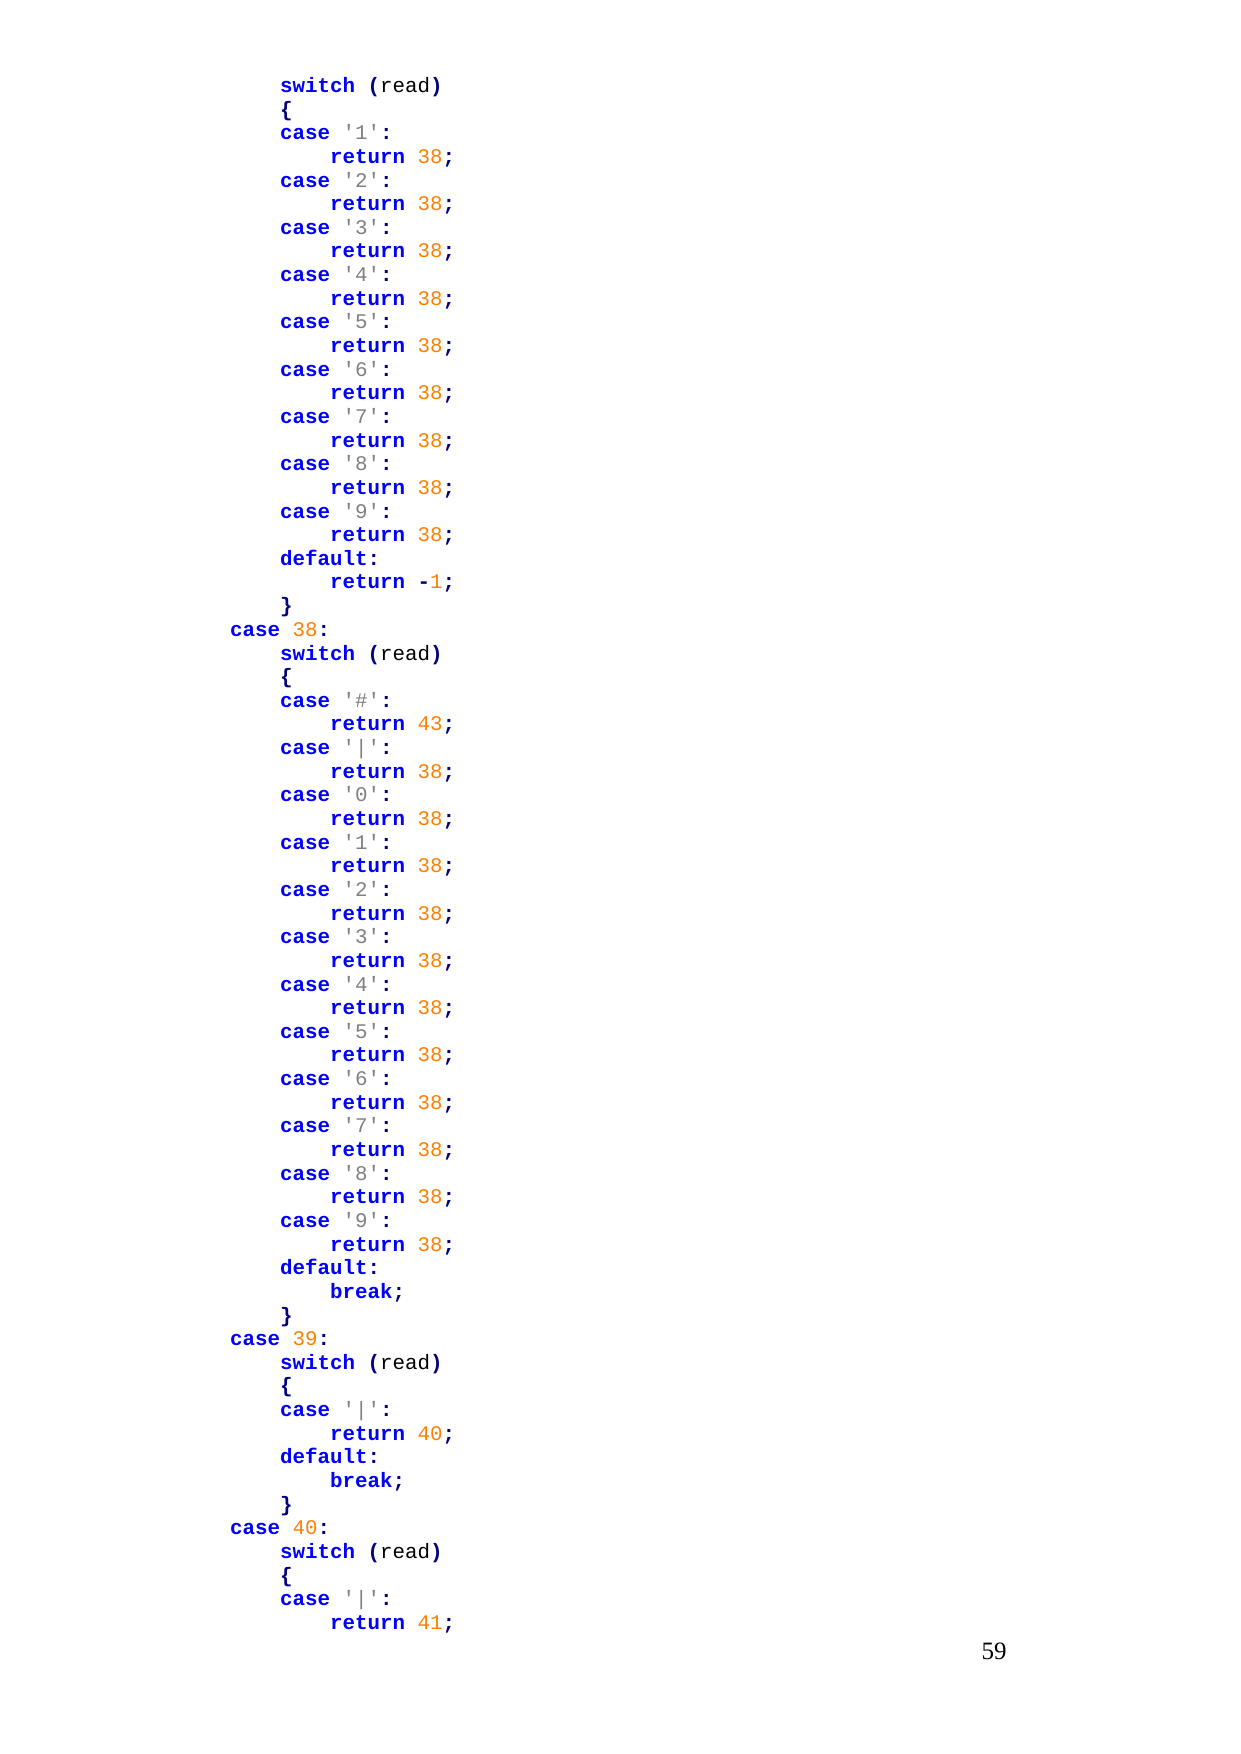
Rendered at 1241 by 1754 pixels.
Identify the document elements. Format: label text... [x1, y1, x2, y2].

text case '0': [180, 784, 1006, 808]
text switch (read) [180, 642, 1006, 666]
text case '3': [180, 926, 1006, 950]
text case '#': [180, 690, 1006, 713]
text return 38; [180, 146, 1006, 169]
text case '5': [180, 311, 1006, 335]
text case '7': [180, 406, 1006, 430]
text return 38; [180, 903, 1006, 926]
text return 38; [180, 288, 1006, 311]
text return 38; [180, 950, 1006, 973]
text default: [180, 1446, 1006, 1470]
text return 43; [180, 713, 1006, 737]
text case '1': [180, 832, 1006, 855]
text return 38; [180, 241, 1006, 264]
text case '6': [180, 359, 1006, 382]
text case '2': [180, 879, 1006, 903]
text case '1': [180, 122, 1006, 146]
text return 38; [180, 382, 1006, 406]
text return 38; [180, 1092, 1006, 1115]
text return 38; [180, 1044, 1006, 1068]
text case '|': [180, 737, 1006, 761]
text } [180, 1304, 1006, 1328]
text case '9': [180, 501, 1006, 524]
text switch (read) [180, 1541, 1006, 1565]
text { [180, 666, 1006, 690]
text case '9': [180, 1210, 1006, 1234]
text case '5': [180, 1021, 1006, 1044]
text { [180, 99, 1006, 122]
text case '8': [180, 1163, 1006, 1186]
text case '2': [180, 169, 1006, 193]
text } [180, 595, 1006, 619]
text default: [180, 1257, 1006, 1281]
text break; [180, 1470, 1006, 1494]
text default: [180, 548, 1006, 572]
text case '|': [180, 1399, 1006, 1423]
text } [180, 1494, 1006, 1517]
text case 38: [180, 619, 1006, 642]
text return 38; [180, 1139, 1006, 1163]
text return 38; [180, 193, 1006, 217]
text case 40: [180, 1517, 1006, 1541]
text return 38; [180, 524, 1006, 548]
text return 40; [180, 1423, 1006, 1446]
text { [180, 1565, 1006, 1588]
text return 38; [180, 855, 1006, 879]
text return 38; [180, 761, 1006, 784]
text return 38; [180, 430, 1006, 453]
text case '4': [180, 973, 1006, 997]
text case 39: [180, 1328, 1006, 1352]
text switch (read) [180, 1352, 1006, 1376]
text return 41; [180, 1612, 1006, 1636]
text break; [180, 1281, 1006, 1304]
text return -1; [180, 572, 1006, 595]
text return 38; [180, 335, 1006, 359]
text case '|': [180, 1588, 1006, 1612]
text return 38; [180, 477, 1006, 501]
text case '7': [180, 1115, 1006, 1139]
text return 38; [180, 997, 1006, 1021]
text case '6': [180, 1068, 1006, 1092]
text case '3': [180, 217, 1006, 241]
text return 38; [180, 1186, 1006, 1210]
text case '8': [180, 453, 1006, 477]
text return 38; [180, 1234, 1006, 1257]
text switch (read) [180, 75, 1006, 99]
text return 38; [180, 808, 1006, 832]
text { [180, 1376, 1006, 1399]
text case '4': [180, 264, 1006, 288]
